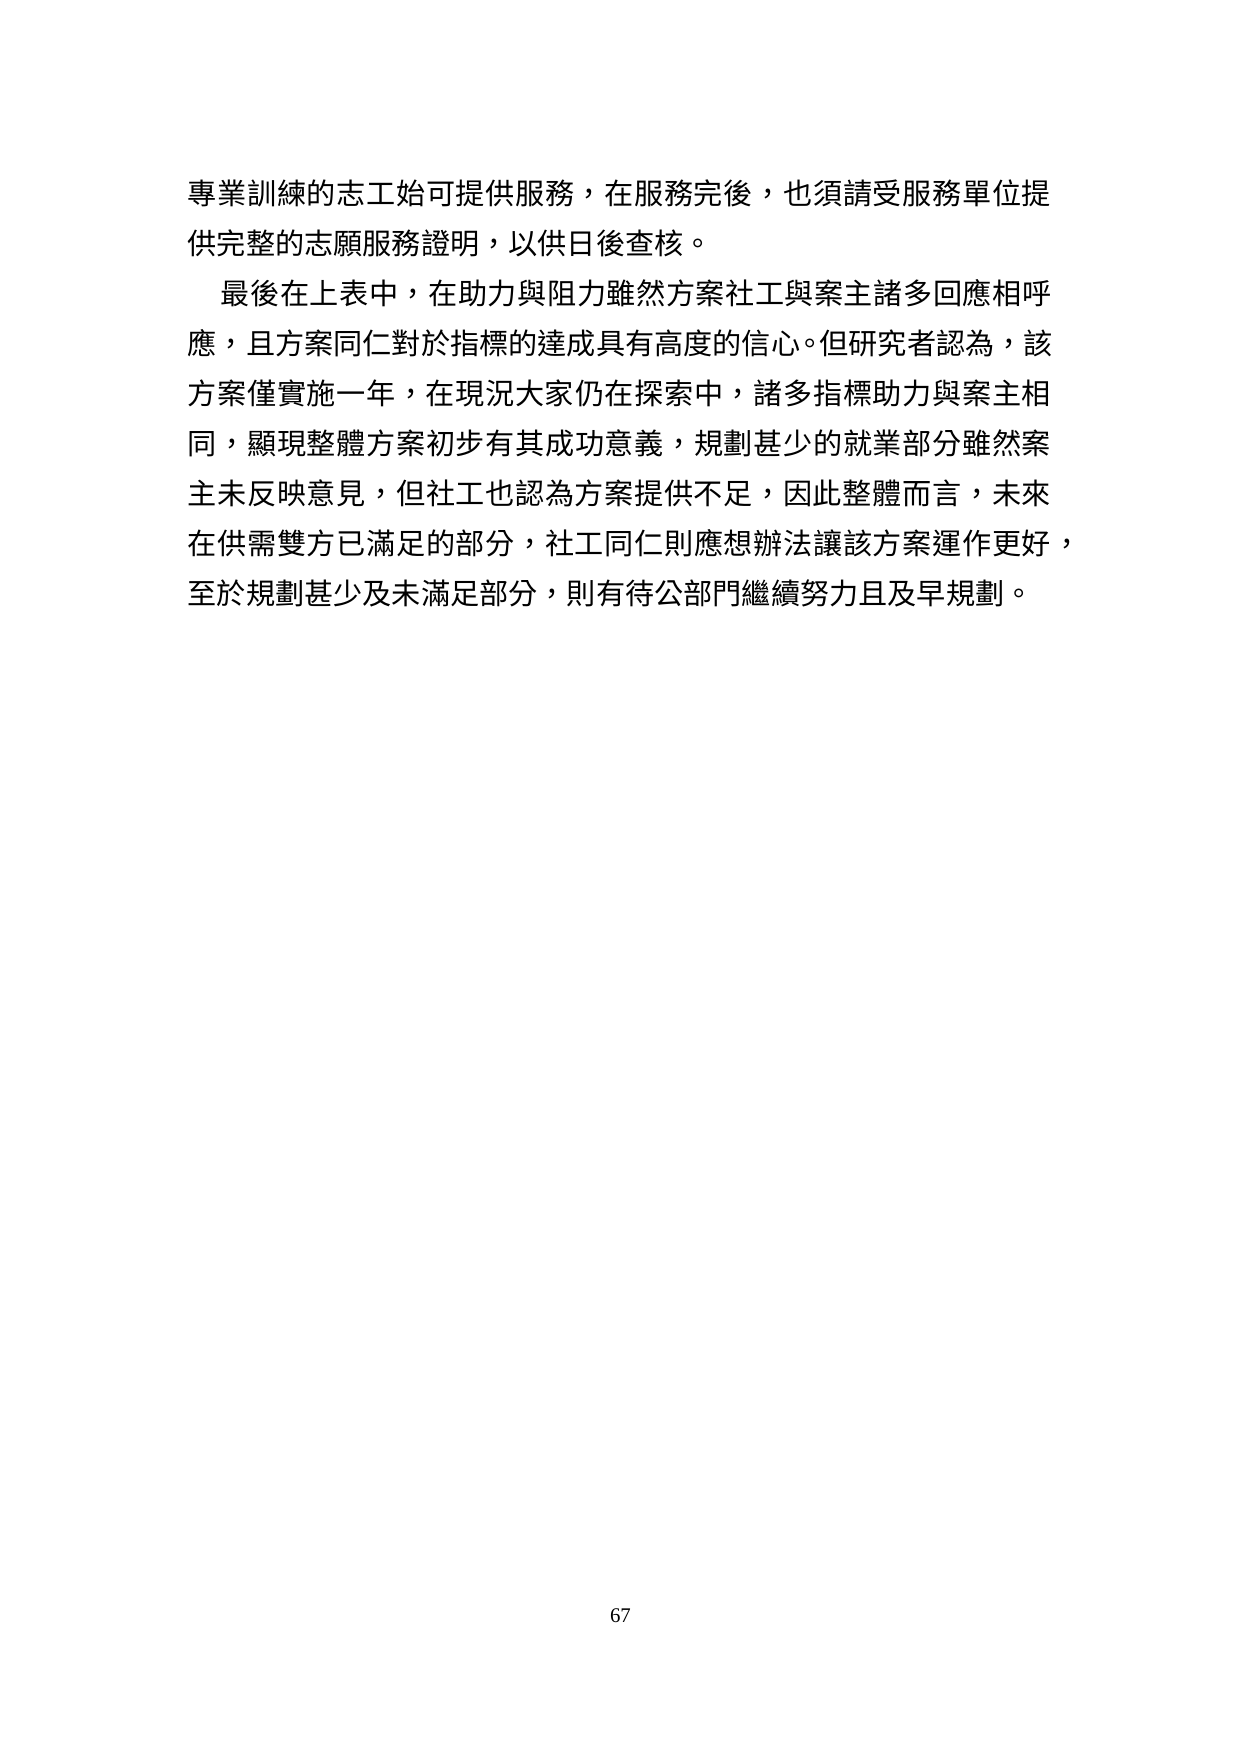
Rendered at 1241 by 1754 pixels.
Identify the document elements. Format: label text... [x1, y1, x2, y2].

text 最後在上表中，在助力與阻力雖然方案社工與案主諸多回應相呼應，且方案同仁對於指標的達成具有高度的信心。但研究者認為，該方案僅實施一年，在現況大家仍在探索中，諸多指標助力與案主相同，顯現整體方案初步有其成功意義，規劃甚少的就業部分雖然案主未反映意見，但社工也認為方案提供不足，因此整體而言，未來在供需雙方已滿足的部分，社工同仁則應想辦法讓該方案運作更好，至於規劃甚少及未滿足部分，則有待公部門繼續努力且及早規劃。 [187, 264, 1053, 614]
text 專業訓練的志工始可提供服務，在服務完後，也須請受服務單位提供完整的志願服務證明，以供日後查核。 [187, 164, 1053, 264]
